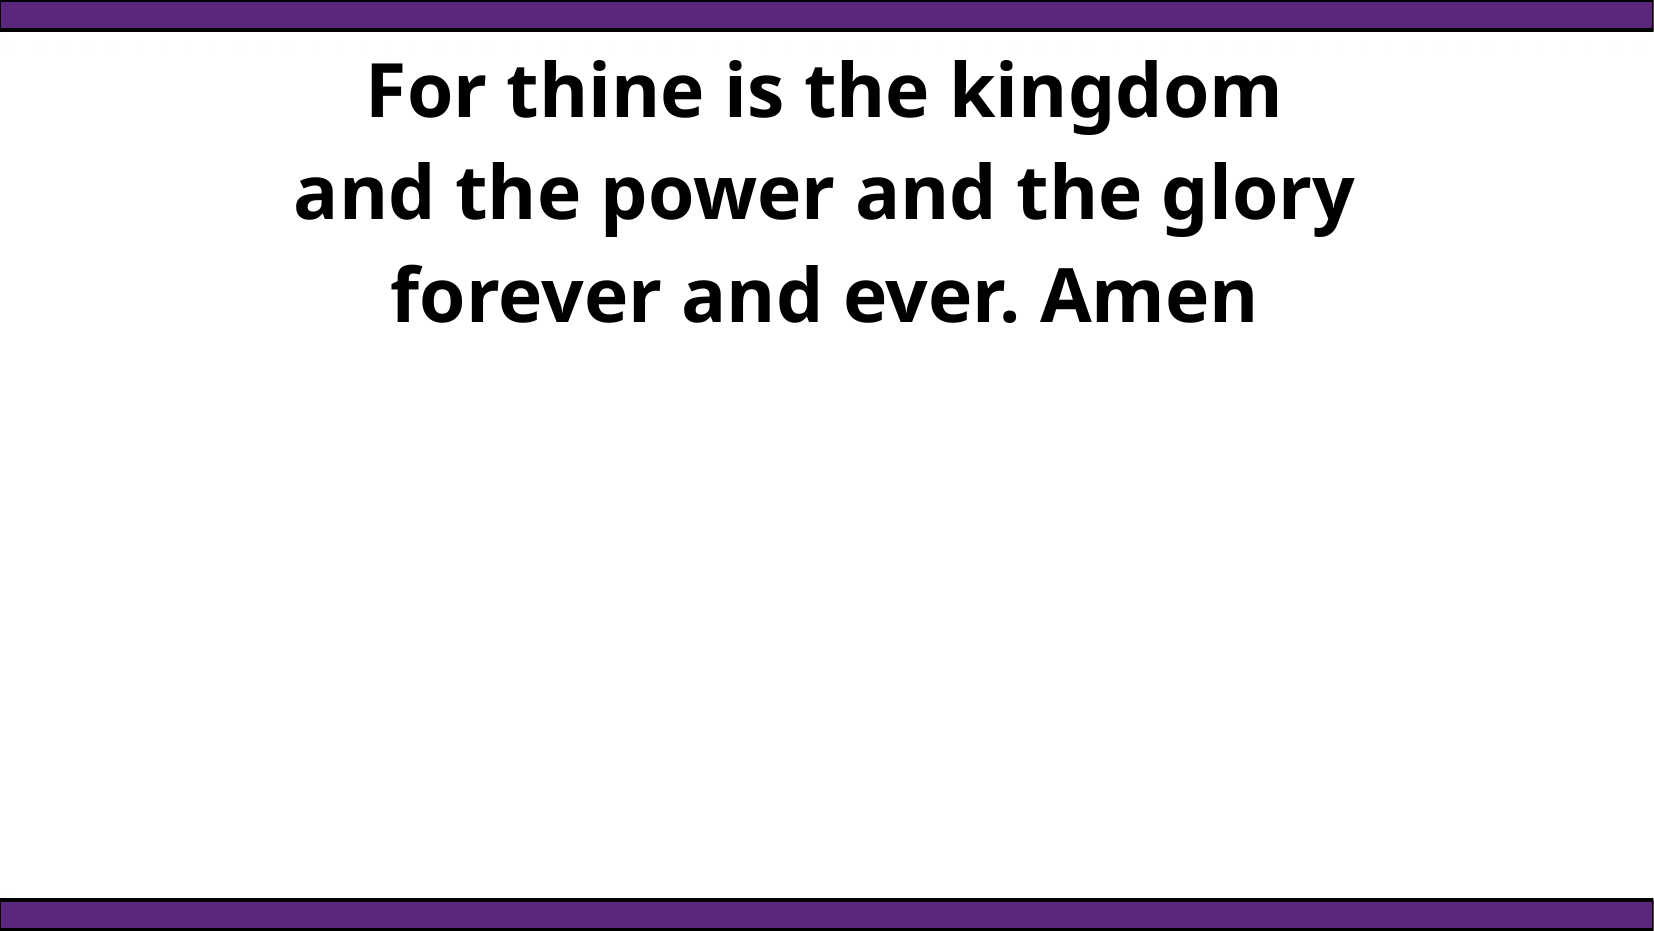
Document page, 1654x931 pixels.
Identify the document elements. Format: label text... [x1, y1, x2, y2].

text_box [0, 0, 1654, 31]
picture [0, 31, 1654, 900]
text_box [0, 900, 1654, 931]
text_box For thine is the kingdom and the power and the glory forever and ever. Amen [75, 30, 1576, 345]
